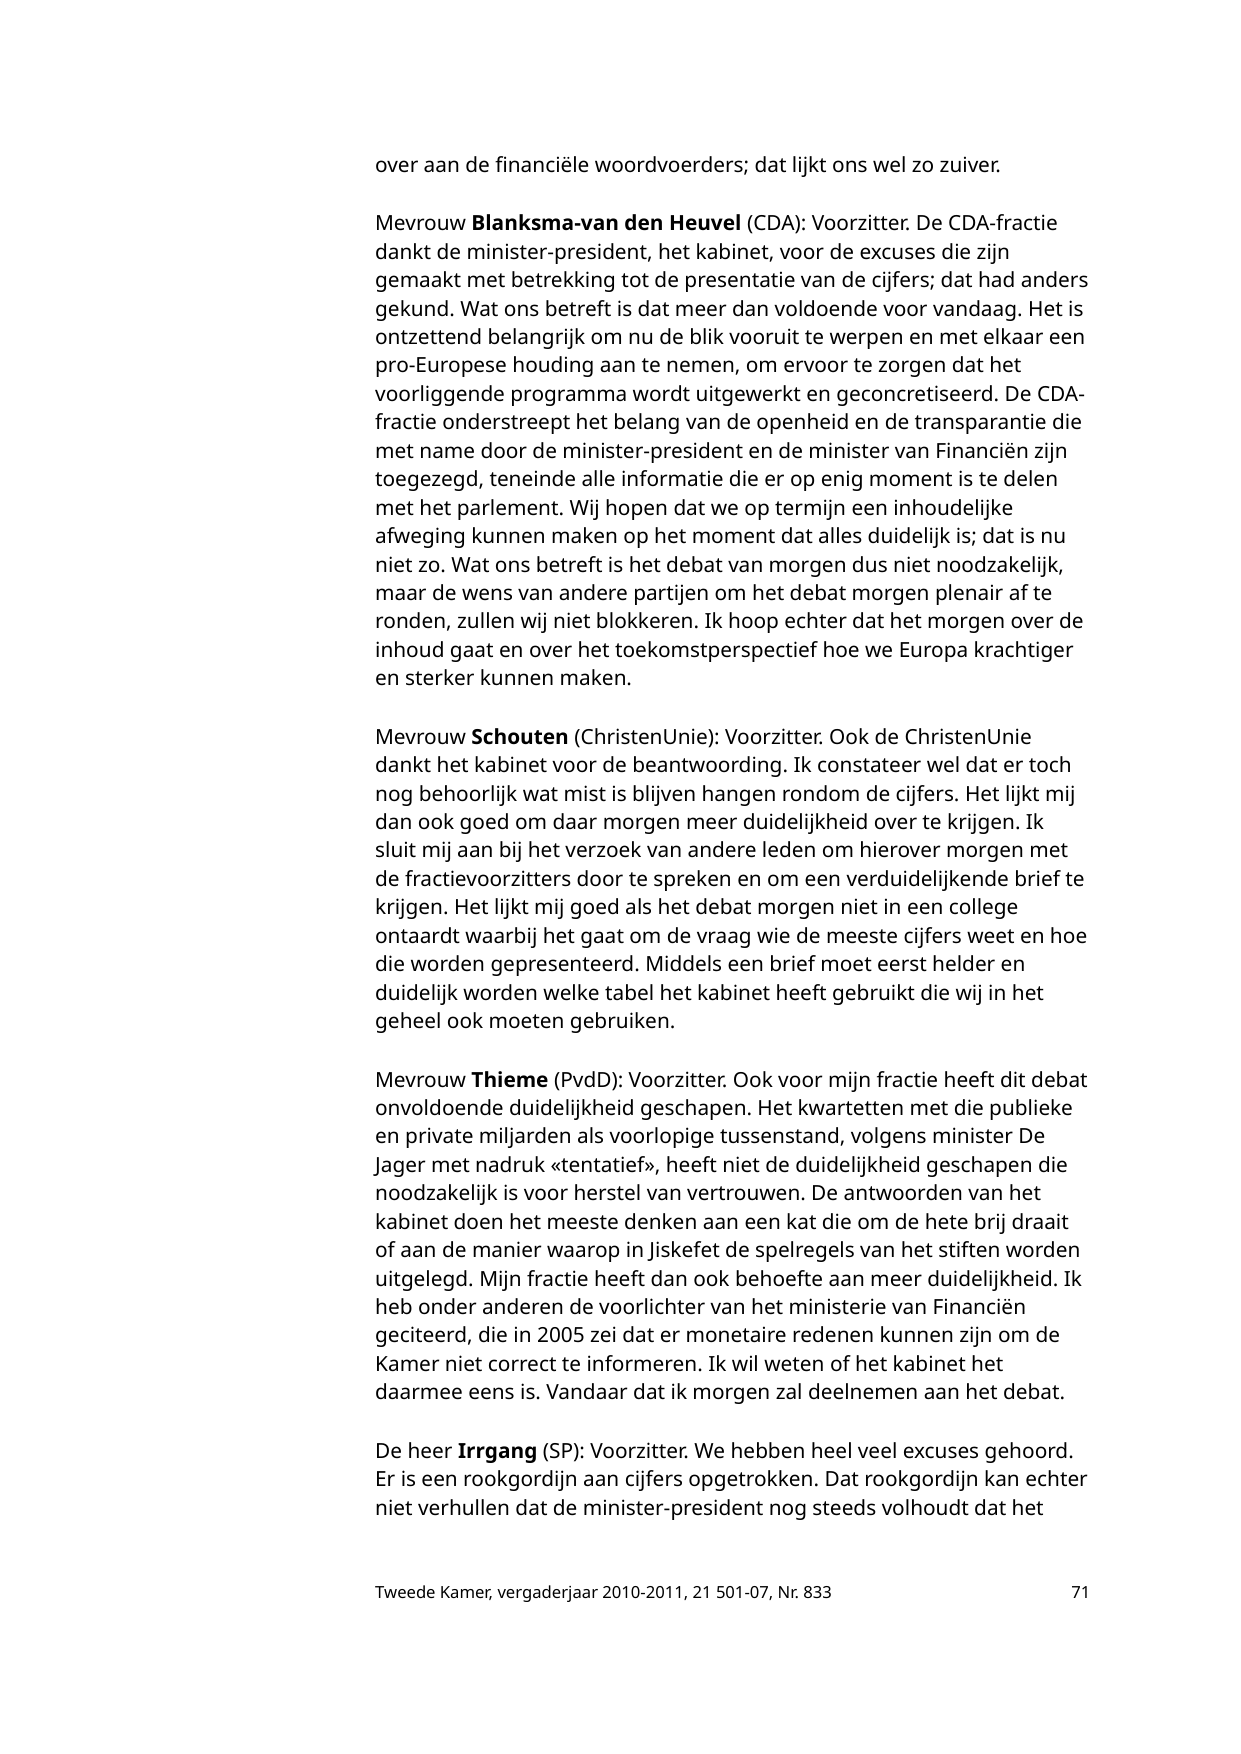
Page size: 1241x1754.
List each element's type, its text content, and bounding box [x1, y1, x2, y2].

text De heer Irrgang (SP): Voorzitter. We hebben heel veel excuses gehoord. Er is een rookgordijn aan cijfers opgetrokken. Dat rookgordijn kan echter niet verhullen dat de minister-president nog steeds volhoudt dat het [375, 1436, 1090, 1521]
text Mevrouw Thieme (PvdD): Voorzitter. Ook voor mijn fractie heeft dit debat onvoldoende duidelijkheid geschapen. Het kwartetten met die publieke en private miljarden als voorlopige tussenstand, volgens minister De Jager met nadruk «tentatief», heeft niet de duidelijkheid geschapen die noodzakelijk is voor herstel van vertrouwen. De antwoorden van het kabinet doen het meeste denken aan een kat die om de hete brij draait of aan de manier waarop in Jiskefet de spelregels van het stiften worden uitgelegd. Mijn fractie heeft dan ook behoefte aan meer duidelijkheid. Ik heb onder anderen de voorlichter van het ministerie van Financiën geciteerd, die in 2005 zei dat er monetaire redenen kunnen zijn om de Kamer niet correct te informeren. Ik wil weten of het kabinet het daarmee eens is. Vandaar dat ik morgen zal deelnemen aan het debat. [375, 1065, 1090, 1406]
text Mevrouw Schouten (ChristenUnie): Voorzitter. Ook de ChristenUnie dankt het kabinet voor de beantwoording. Ik constateer wel dat er toch nog behoorlijk wat mist is blijven hangen rondom de cijfers. Het lijkt mij dan ook goed om daar morgen meer duidelijkheid over te krijgen. Ik sluit mij aan bij het verzoek van andere leden om hierover morgen met de fractievoorzitters door te spreken en om een verduidelijkende brief te krijgen. Het lijkt mij goed als het debat morgen niet in een college ontaardt waarbij het gaat om de vraag wie de meeste cijfers weet en hoe die worden gepresenteerd. Middels een brief moet eerst helder en duidelijk worden welke tabel het kabinet heeft gebruikt die wij in het geheel ook moeten gebruiken. [375, 722, 1090, 1035]
text Mevrouw Blanksma-van den Heuvel (CDA): Voorzitter. De CDA-fractie dankt de minister-president, het kabinet, voor de excuses die zijn gemaakt met betrekking tot de presentatie van de cijfers; dat had anders gekund. Wat ons betreft is dat meer dan voldoende voor vandaag. Het is ontzettend belangrijk om nu de blik vooruit te werpen en met elkaar een pro-Europese houding aan te nemen, om ervoor te zorgen dat het voorliggende programma wordt uitgewerkt en geconcretiseerd. De CDA-fractie onderstreept het belang van de openheid en de transparantie die met name door de minister-president en de minister van Financiën zijn toegezegd, teneinde alle informatie die er op enig moment is te delen met het parlement. Wij hopen dat we op termijn een inhoudelijke afweging kunnen maken op het moment dat alles duidelijk is; dat is nu niet zo. Wat ons betreft is het debat van morgen dus niet noodzakelijk, maar de wens van andere partijen om het debat morgen plenair af te ronden, zullen wij niet blokkeren. Ik hoop echter dat het morgen over de inhoud gaat en over het toekomstperspectief hoe we Europa krachtiger en sterker kunnen maken. [375, 208, 1090, 692]
text over aan de financiële woordvoerders; dat lijkt ons wel zo zuiver. [375, 150, 1090, 178]
